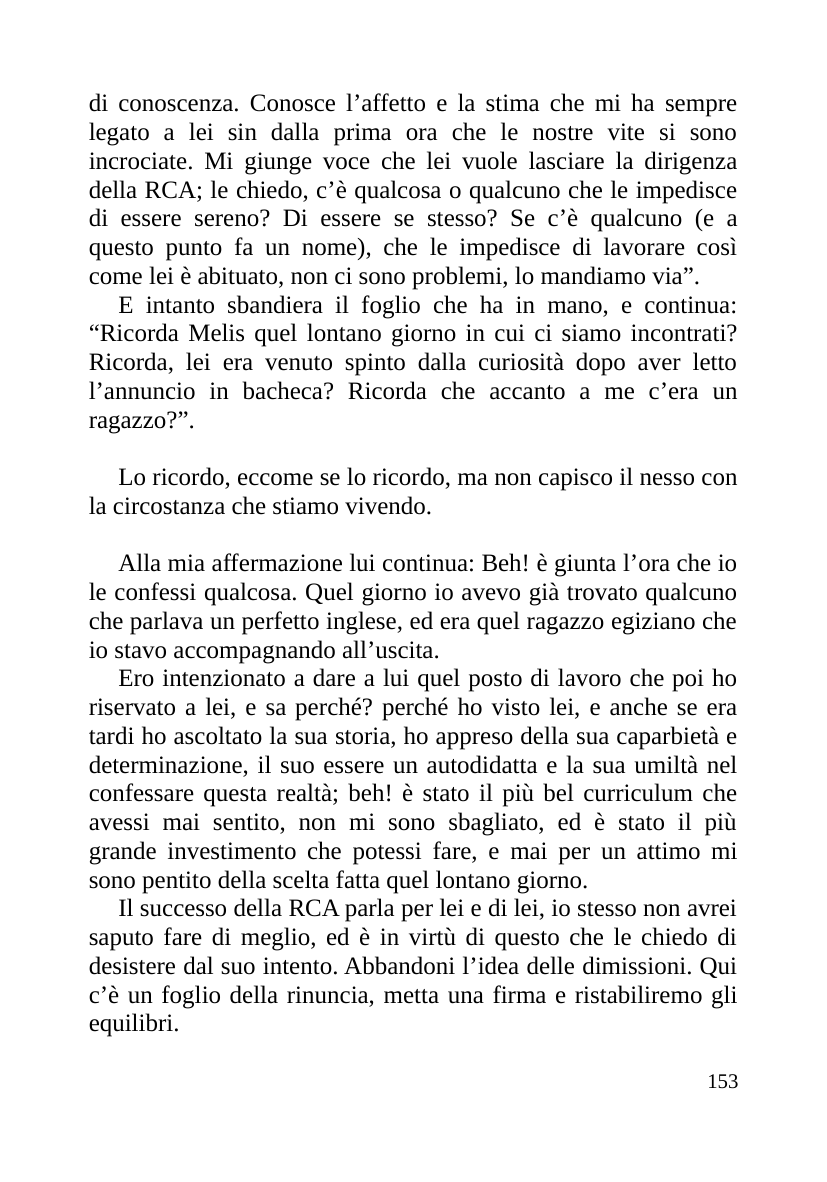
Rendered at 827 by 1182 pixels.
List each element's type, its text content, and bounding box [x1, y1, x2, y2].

text Lo ricordo, eccome se lo ricordo, ma non capisco il nesso con la circostanza che stiamo vivendo. [88, 462, 738, 520]
text E intanto sbandiera il foglio che ha in mano, e continua: “Ricorda Melis quel lontano giorno in cui ci siamo incontrati? Ricorda, lei era venuto spinto dalla curiosità dopo aver letto l’annuncio in bacheca? Ricorda che accanto a me c’era un ragazzo?”. [88, 290, 738, 433]
text Il successo della RCA parla per lei e di lei, io stesso non avrei saputo fare di meglio, ed è in virtù di questo che le chiedo di desistere dal suo intento. Abbandoni l’idea delle dimissioni. Qui c’è un foglio della rinuncia, metta una firma e ristabiliremo gli equilibri. [88, 893, 738, 1037]
text Ero intenzionato a dare a lui quel posto di lavoro che poi ho riservato a lei, e sa perché? perché ho visto lei, e anche se era tardi ho ascoltato la sua storia, ho appreso della sua caparbietà e determinazione, il suo essere un autodidatta e la sua umiltà nel confessare questa realtà; beh! è stato il più bel curriculum che avessi mai sentito, non mi sono sbagliato, ed è stato il più grande investimento che potessi fare, e mai per un attimo mi sono pentito della scelta fatta quel lontano giorno. [88, 663, 738, 893]
text di conoscenza. Conosce l’affetto e la stima che mi ha sempre legato a lei sin dalla prima ora che le nostre vite si sono incrociate. Mi giunge voce che lei vuole lasciare la dirigenza della RCA; le chiedo, c’è qualcosa o qualcuno che le impedisce di essere sereno? Di essere se stesso? Se c’è qualcuno (e a questo punto fa un nome), che le impedisce di lavorare così come lei è abituato, non ci sono problemi, lo mandiamo via”. [88, 88, 738, 290]
text Alla mia affermazione lui continua: Beh! è giunta l’ora che io le confessi qualcosa. Quel giorno io avevo già trovato qualcuno che parlava un perfetto inglese, ed era quel ragazzo egiziano che io stavo accompagnando all’uscita. [88, 548, 738, 663]
